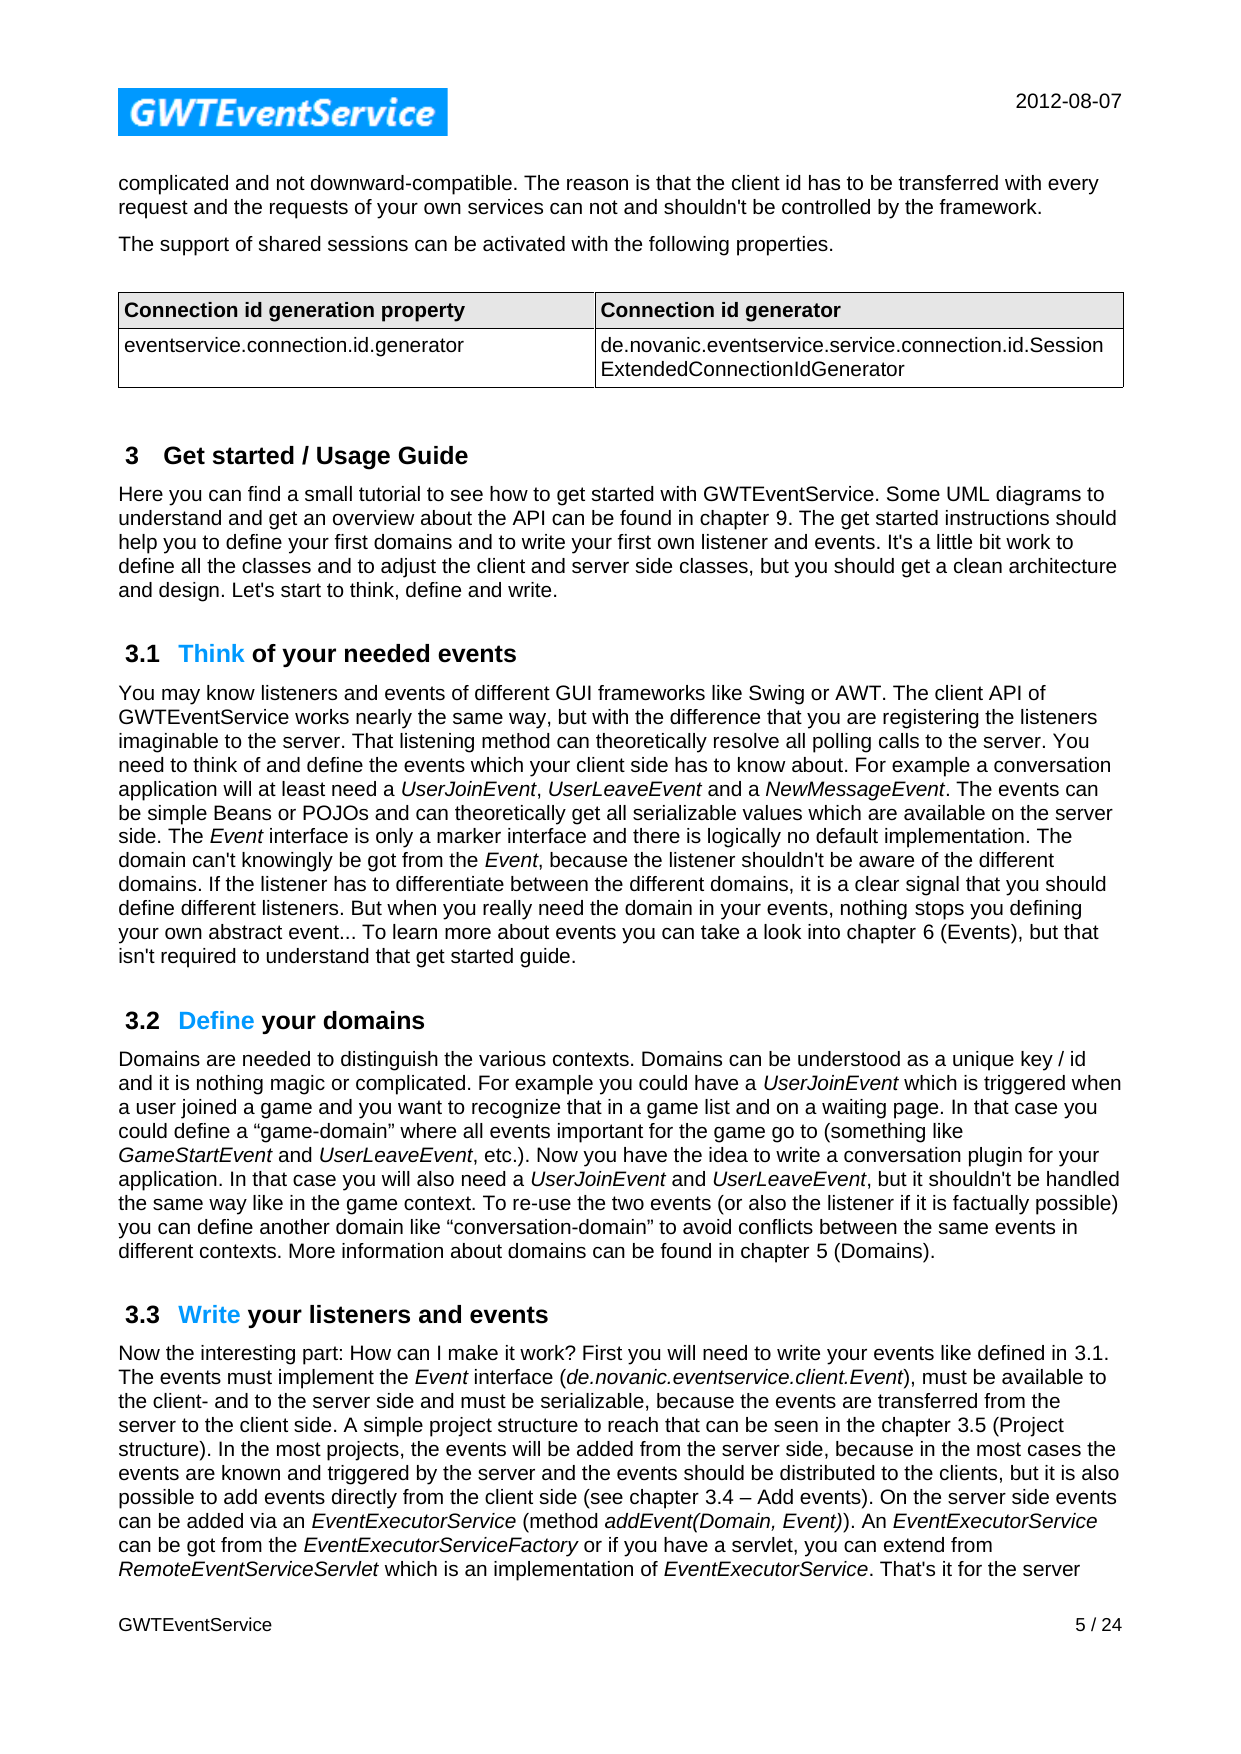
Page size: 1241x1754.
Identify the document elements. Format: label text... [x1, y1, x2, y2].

text The support of shared sessions can be activated with the following properties. [118, 232, 1122, 256]
subtitle Write your listeners and events [118, 1300, 1122, 1329]
table_cell eventservice.connection.id.generator [119, 329, 594, 387]
text Domains are needed to distinguish the various contexts. Domains can be understood as a unique key / id and it is nothing magic or complicated. For example you could have a UserJoinEvent which is triggered when a user joined a game and you want to recognize that in a game list and on a waiting page. In that case you could define a “game-domain” where all events important for the game go to (something like GameStartEvent and UserLeaveEvent, etc.). Now you have the idea to write a conversation plugin for your application. In that case you will also need a UserJoinEvent and UserLeaveEvent, but it shouldn't be handled the same way like in the game context. To re-use the two events (or also the listener if it is factually possible) you can define another domain like “conversation-domain” to avoid conflicts between the same events in different contexts. More information about domains can be found in chapter 5 (Domains). [118, 1047, 1122, 1262]
subtitle Think of your needed events [118, 639, 1122, 668]
subtitle Get started / Usage Guide [118, 441, 1122, 469]
table_header Connection id generator [596, 293, 1123, 328]
subtitle Define your domains [118, 1006, 1122, 1034]
table_cell de.novanic.eventservice.service.connection.id.SessionExtendedConnectionIdGenerator [596, 329, 1123, 387]
text Here you can find a small tutorial to see how to get started with GWTEventService. Some UML diagrams to understand and get an overview about the API can be found in chapter 9. The get started instructions should help you to define your first domains and to write your first own listener and events. It's a little bit work to define all the classes and to adjust the client and server side classes, but you should get a clean architecture and design. Let's start to think, define and write. [118, 482, 1122, 602]
text You may know listeners and events of different GUI frameworks like Swing or AWT. The client API of GWTEventService works nearly the same way, but with the difference that you are registering the listeners imaginable to the server. That listening method can theoretically resolve all polling calls to the server. You need to think of and define the events which your client side has to know about. For example a conversation application will at least need a UserJoinEvent, UserLeaveEvent and a NewMessageEvent. The events can be simple Beans or POJOs and can theoretically get all serializable values which are available on the server side. The Event interface is only a marker interface and there is logically no default implementation. The domain can't knowingly be got from the Event, because the listener shouldn't be aware of the different domains. If the listener has to differentiate between the different domains, it is a clear signal that you should define different listeners. But when you really need the domain in your events, nothing stops you defining your own abstract event... To learn more about events you can take a look into chapter 6 (Events), but that isn't required to understand that get started guide. [118, 681, 1122, 968]
text Now the interesting part: How can I make it work? First you will need to write your events like defined in 3.1. The events must implement the Event interface (de.novanic.eventservice.client.Event), must be available to the client- and to the server side and must be serializable, because the events are transferred from the server to the client side. A simple project structure to reach that can be seen in the chapter 3.5 (Project structure). In the most projects, the events will be added from the server side, because in the most cases the events are known and triggered by the server and the events should be distributed to the clients, but it is also possible to add events directly from the client side (see chapter 3.4 – Add events). On the server side events can be added via an EventExecutorService (method addEvent(Domain, Event)). An EventExecutorService can be got from the EventExecutorServiceFactory or if you have a servlet, you can extend from RemoteEventServiceServlet which is an implementation of EventExecutorService. That's it for the server [118, 1341, 1122, 1581]
text complicated and not downward-compatible. The reason is that the client id has to be transferred with every request and the requests of your own services can not and shouldn't be controlled by the framework. [118, 171, 1122, 219]
picture [118, 88, 448, 136]
table_header Connection id generation property [119, 293, 594, 328]
